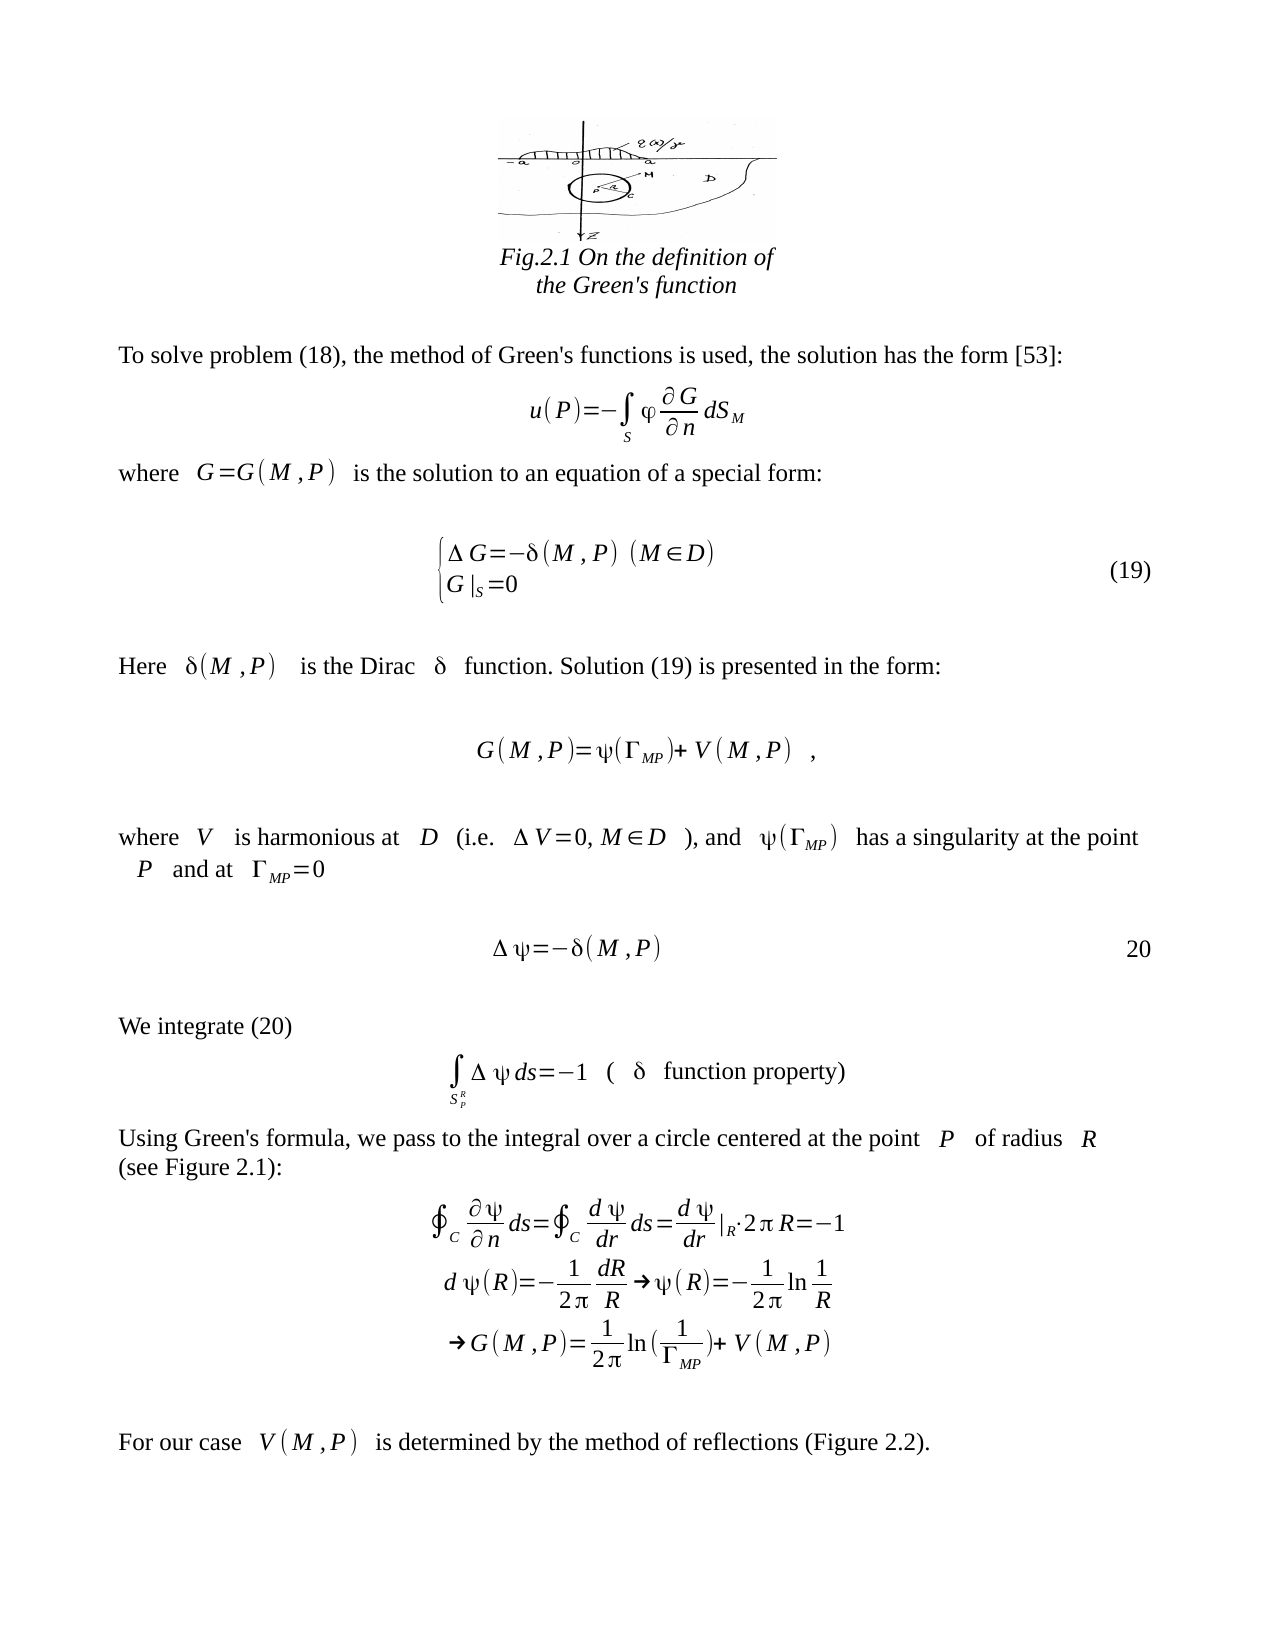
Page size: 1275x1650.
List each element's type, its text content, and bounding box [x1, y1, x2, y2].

text whereis harmonious at(i.e.), andhas a singularity at the point and at [118, 822, 1157, 887]
text , [118, 735, 1157, 768]
text For our caseis determined by the method of reflections (Figure 2.2). [118, 1427, 1157, 1458]
text We integrate (20) [118, 1011, 1157, 1040]
text To solve problem (18), the method of Green's functions is used, the solution has the form [53]: [118, 340, 1157, 369]
text (function property) [118, 1052, 1157, 1111]
text Here is the Diracfunction. Solution (19) is presented in the form: [118, 651, 1157, 682]
text whereis the solution to an equation of a special form: [118, 458, 1157, 488]
picture [498, 118, 777, 242]
table_header 20 [1041, 928, 1157, 982]
table_header [118, 928, 1041, 982]
text Using Green's formula, we pass to the integral over a circle centered at the pointof radius (see Figure 2.1): [118, 1123, 1157, 1181]
table_header (19) [1041, 529, 1157, 622]
table_header [118, 529, 1041, 622]
text Fig.2.1 On the definition of the Green's function [498, 242, 777, 299]
